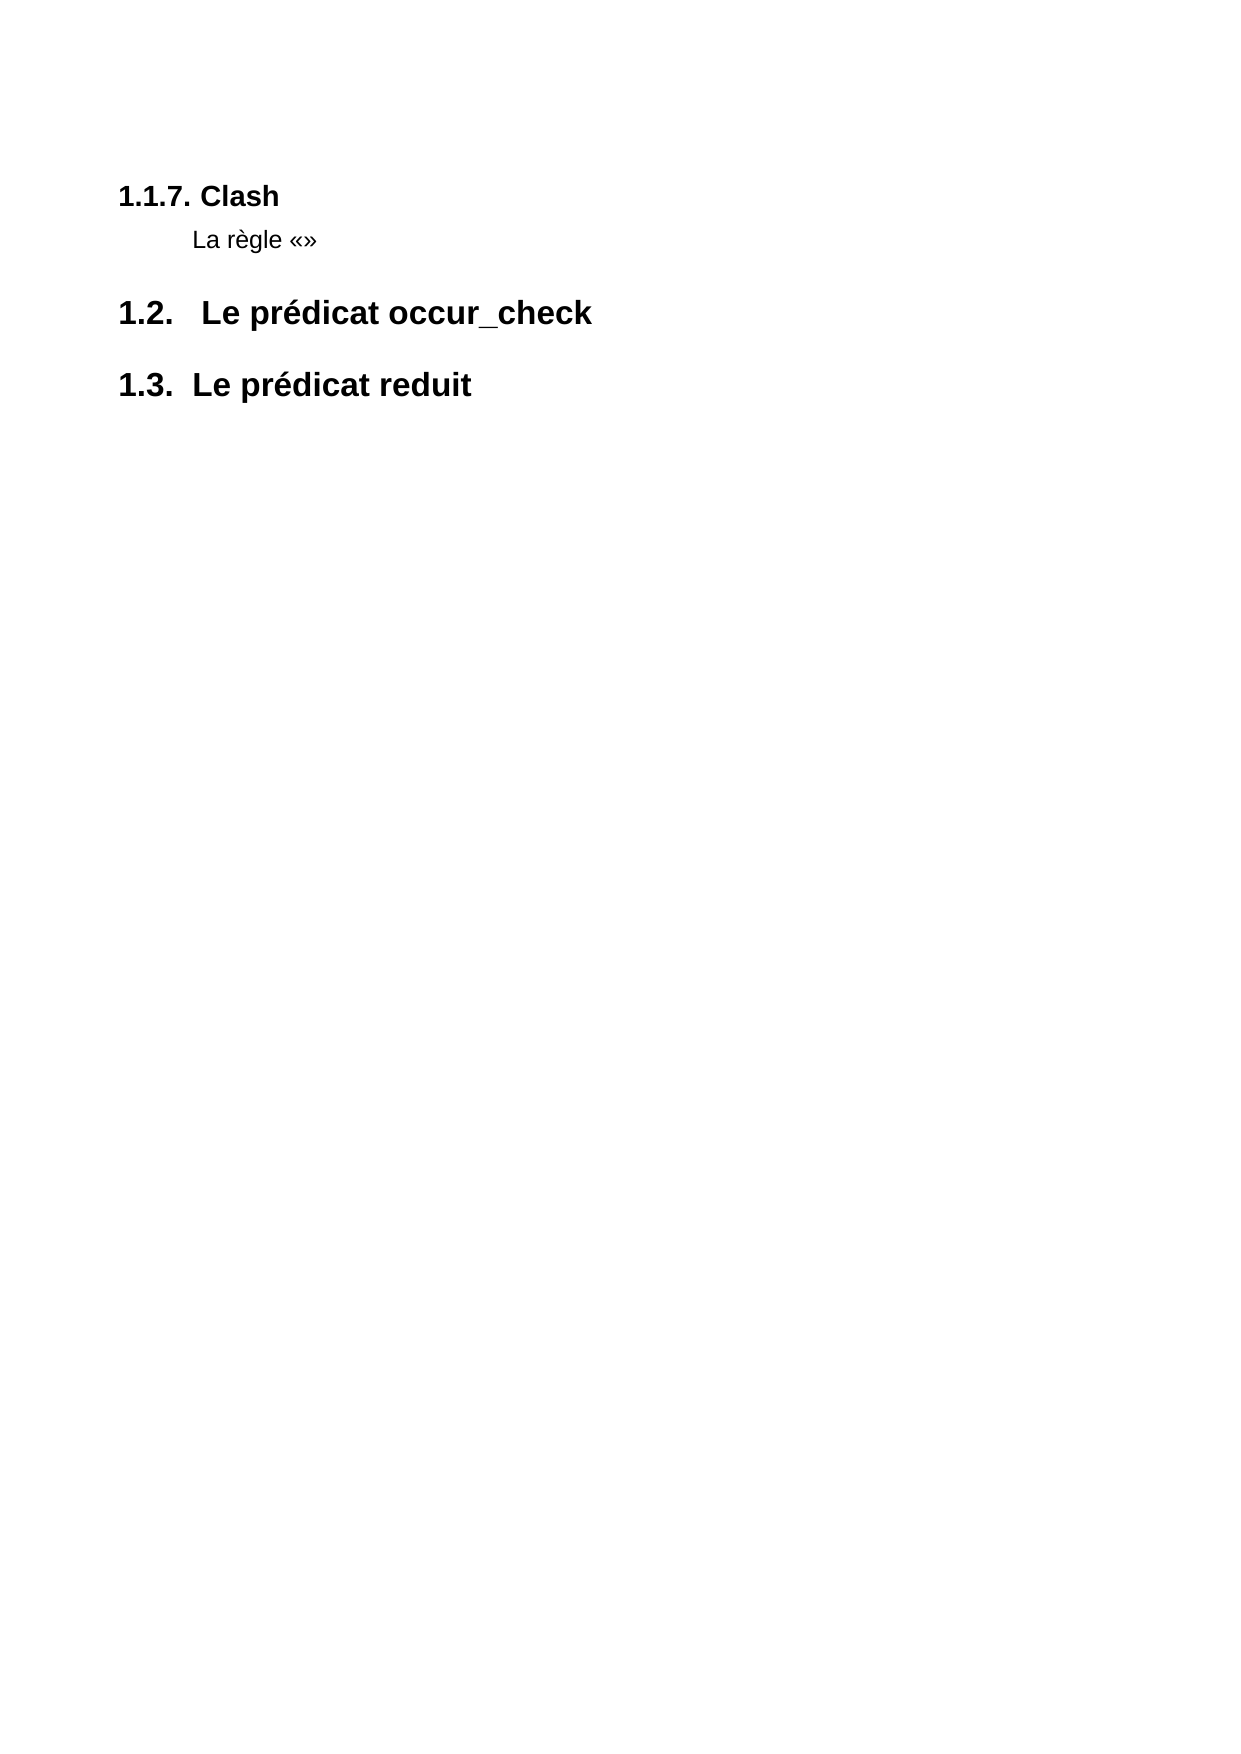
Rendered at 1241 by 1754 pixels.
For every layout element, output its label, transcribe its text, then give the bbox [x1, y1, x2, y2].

text La règle «» [118, 225, 1122, 253]
subtitle Le prédicat occur_check [118, 293, 1122, 332]
subtitle Le prédicat reduit [118, 365, 1122, 403]
subtitle Clash [118, 179, 1122, 212]
